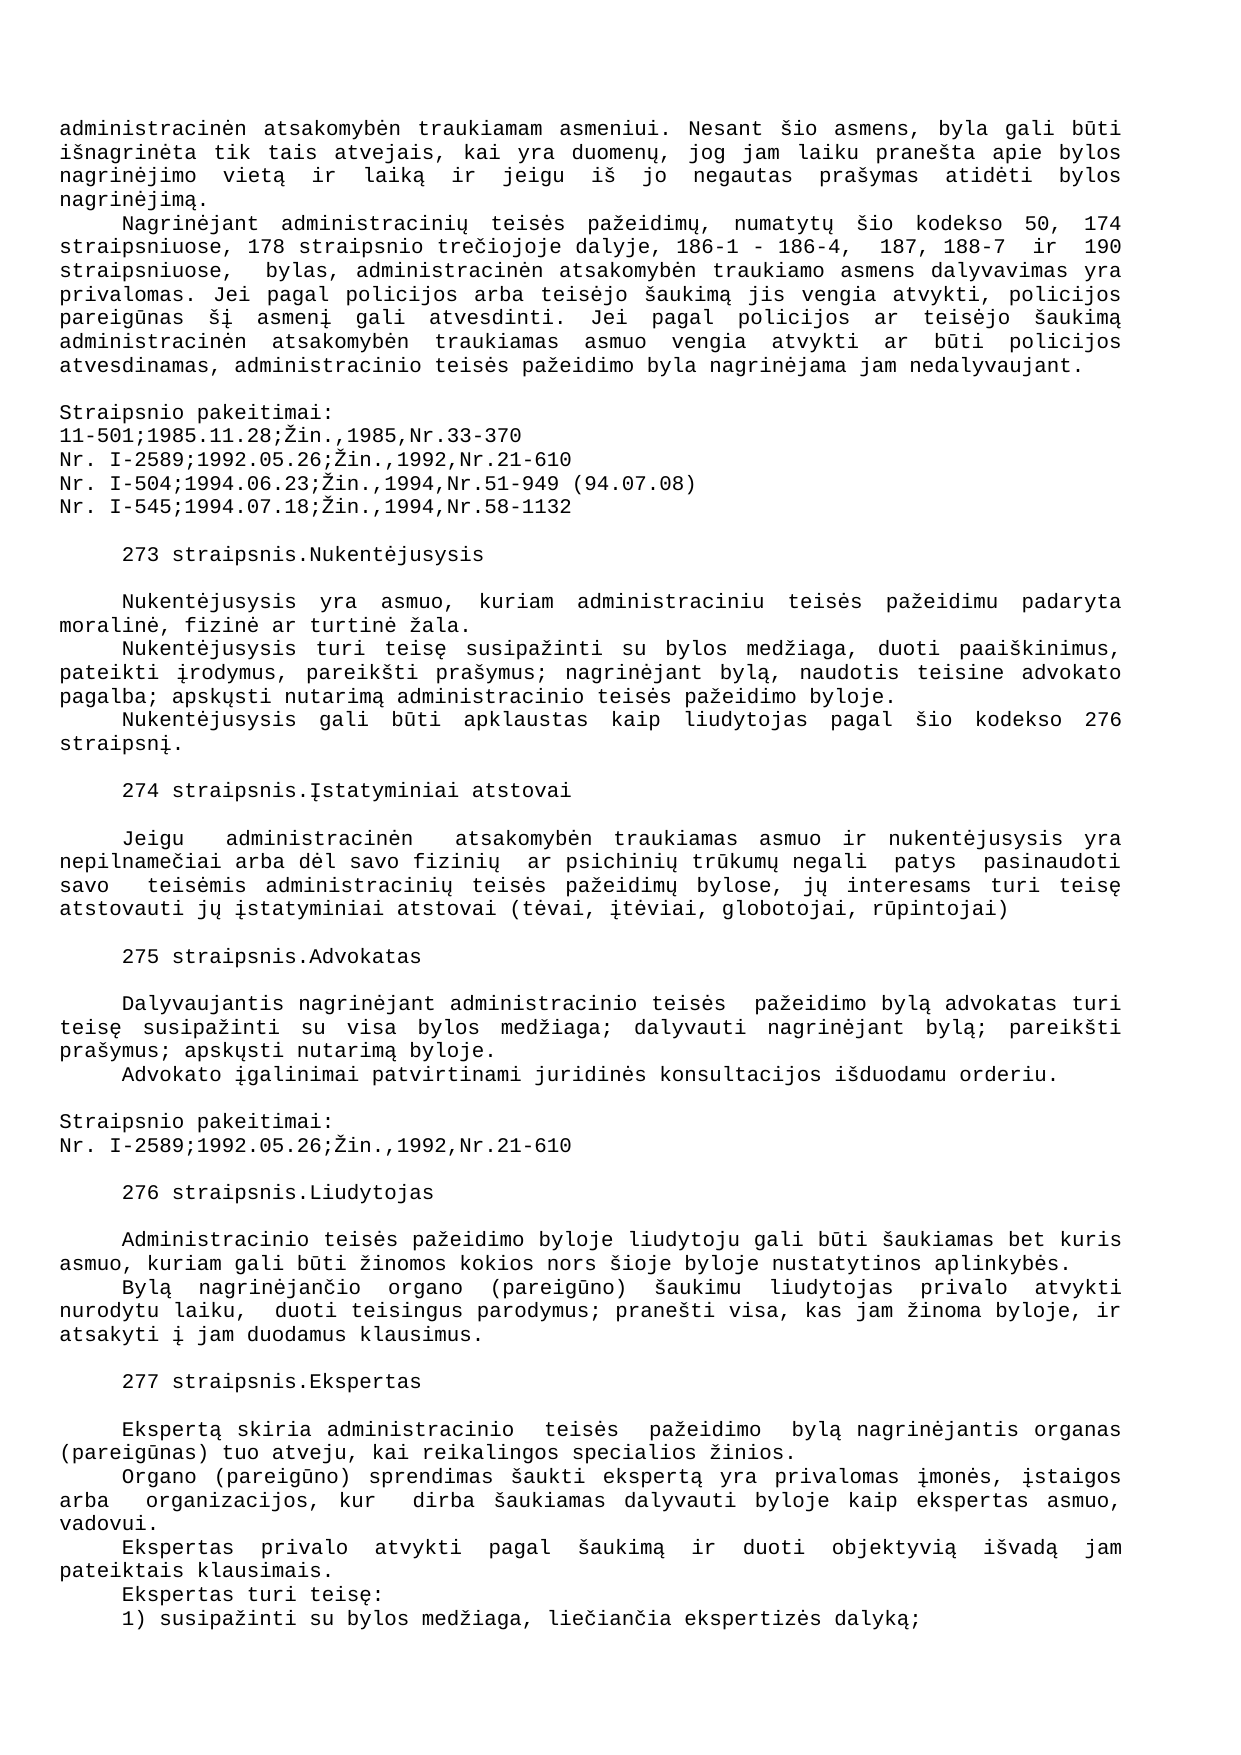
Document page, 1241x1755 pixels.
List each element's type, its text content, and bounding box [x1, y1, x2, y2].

text Nagrinėjant administracinių teisės pažeidimų, numatytų šio kodekso 50, 174 straipsniuose, 178 straipsnio trečiojoje dalyje, 186-1 - 186-4, 187, 188-7 ir 190 straipsniuose, bylas, administracinėn atsakomybėn traukiamo asmens dalyvavimas yra privalomas. Jei pagal policijos arba teisėjo šaukimą jis vengia atvykti, policijos pareigūnas šį asmenį gali atvesdinti. Jei pagal policijos ar teisėjo šaukimą administracinėn atsakomybėn traukiamas asmuo vengia atvykti ar būti policijos atvesdinamas, administracinio teisės pažeidimo byla nagrinėjama jam nedalyvaujant. [59, 213, 1122, 378]
text Dalyvaujantis nagrinėjant administracinio teisės pažeidimo bylą advokatas turi teisę susipažinti su visa bylos medžiaga; dalyvauti nagrinėjant bylą; pareikšti prašymus; apskųsti nutarimą byloje. [59, 993, 1122, 1064]
text Ekspertas turi teisę: [59, 1584, 1122, 1608]
text Jeigu administracinėn atsakomybėn traukiamas asmuo ir nukentėjusysis yra nepilnamečiai arba dėl savo fizinių ar psichinių trūkumų negali patys pasinaudoti savo teisėmis administracinių teisės pažeidimų bylose, jų interesams turi teisę atstovauti jų įstatyminiai atstovai (tėvai, įtėviai, globotojai, rūpintojai) [59, 827, 1122, 922]
text Nukentėjusysis turi teisę susipažinti su bylos medžiaga, duoti paaiškinimus, pateikti įrodymus, pareikšti prašymus; nagrinėjant bylą, naudotis teisine advokato pagalba; apskųsti nutarimą administracinio teisės pažeidimo byloje. [59, 638, 1122, 709]
text Nukentėjusysis yra asmuo, kuriam administraciniu teisės pažeidimu padaryta moralinė, fizinė ar turtinė žala. [59, 591, 1122, 638]
text Nr. I-2589;1992.05.26;Žin.,1992,Nr.21-610 [59, 449, 1122, 473]
text Nr. I-504;1994.06.23;Žin.,1994,Nr.51-949 (94.07.08) [59, 473, 1122, 496]
text Nr. I-545;1994.07.18;Žin.,1994,Nr.58-1132 [59, 496, 1122, 520]
text Bylą nagrinėjančio organo (pareigūno) šaukimu liudytojas privalo atvykti nurodytu laiku, duoti teisingus parodymus; pranešti visa, kas jam žinoma byloje, ir atsakyti į jam duodamus klausimus. [59, 1277, 1122, 1348]
text Administracinio teisės pažeidimo byloje liudytoju gali būti šaukiamas bet kuris asmuo, kuriam gali būti žinomos kokios nors šioje byloje nustatytinos aplinkybės. [59, 1229, 1122, 1277]
text Advokato įgalinimai patvirtinami juridinės konsultacijos išduodamu orderiu. [59, 1064, 1122, 1088]
text 273 straipsnis.Nukentėjusysis [59, 544, 1122, 567]
text Nr. I-2589;1992.05.26;Žin.,1992,Nr.21-610 [59, 1135, 1122, 1158]
text 275 straipsnis.Advokatas [59, 946, 1122, 969]
text 277 straipsnis.Ekspertas [59, 1371, 1122, 1395]
text Straipsnio pakeitimai: [59, 402, 1122, 426]
text Ekspertą skiria administracinio teisės pažeidimo bylą nagrinėjantis organas (pareigūnas) tuo atveju, kai reikalingos specialios žinios. [59, 1419, 1122, 1466]
text Organo (pareigūno) sprendimas šaukti ekspertą yra privalomas įmonės, įstaigos arba organizacijos, kur dirba šaukiamas dalyvauti byloje kaip ekspertas asmuo, vadovui. [59, 1466, 1122, 1537]
text Ekspertas privalo atvykti pagal šaukimą ir duoti objektyvią išvadą jam pateiktais klausimais. [59, 1537, 1122, 1584]
text Nukentėjusysis gali būti apklaustas kaip liudytojas pagal šio kodekso 276 straipsnį. [59, 709, 1122, 757]
text 1) susipažinti su bylos medžiaga, liečiančia ekspertizės dalyką; [59, 1608, 1122, 1631]
text 11-501;1985.11.28;Žin.,1985,Nr.33-370 [59, 426, 1122, 449]
text Straipsnio pakeitimai: [59, 1111, 1122, 1135]
text administracinėn atsakomybėn traukiamam asmeniui. Nesant šio asmens, byla gali būti išnagrinėta tik tais atvejais, kai yra duomenų, jog jam laiku pranešta apie bylos nagrinėjimo vietą ir laiką ir jeigu iš jo negautas prašymas atidėti bylos nagrinėjimą. [59, 118, 1122, 213]
text 276 straipsnis.Liudytojas [59, 1182, 1122, 1206]
text 274 straipsnis.Įstatyminiai atstovai [59, 780, 1122, 804]
